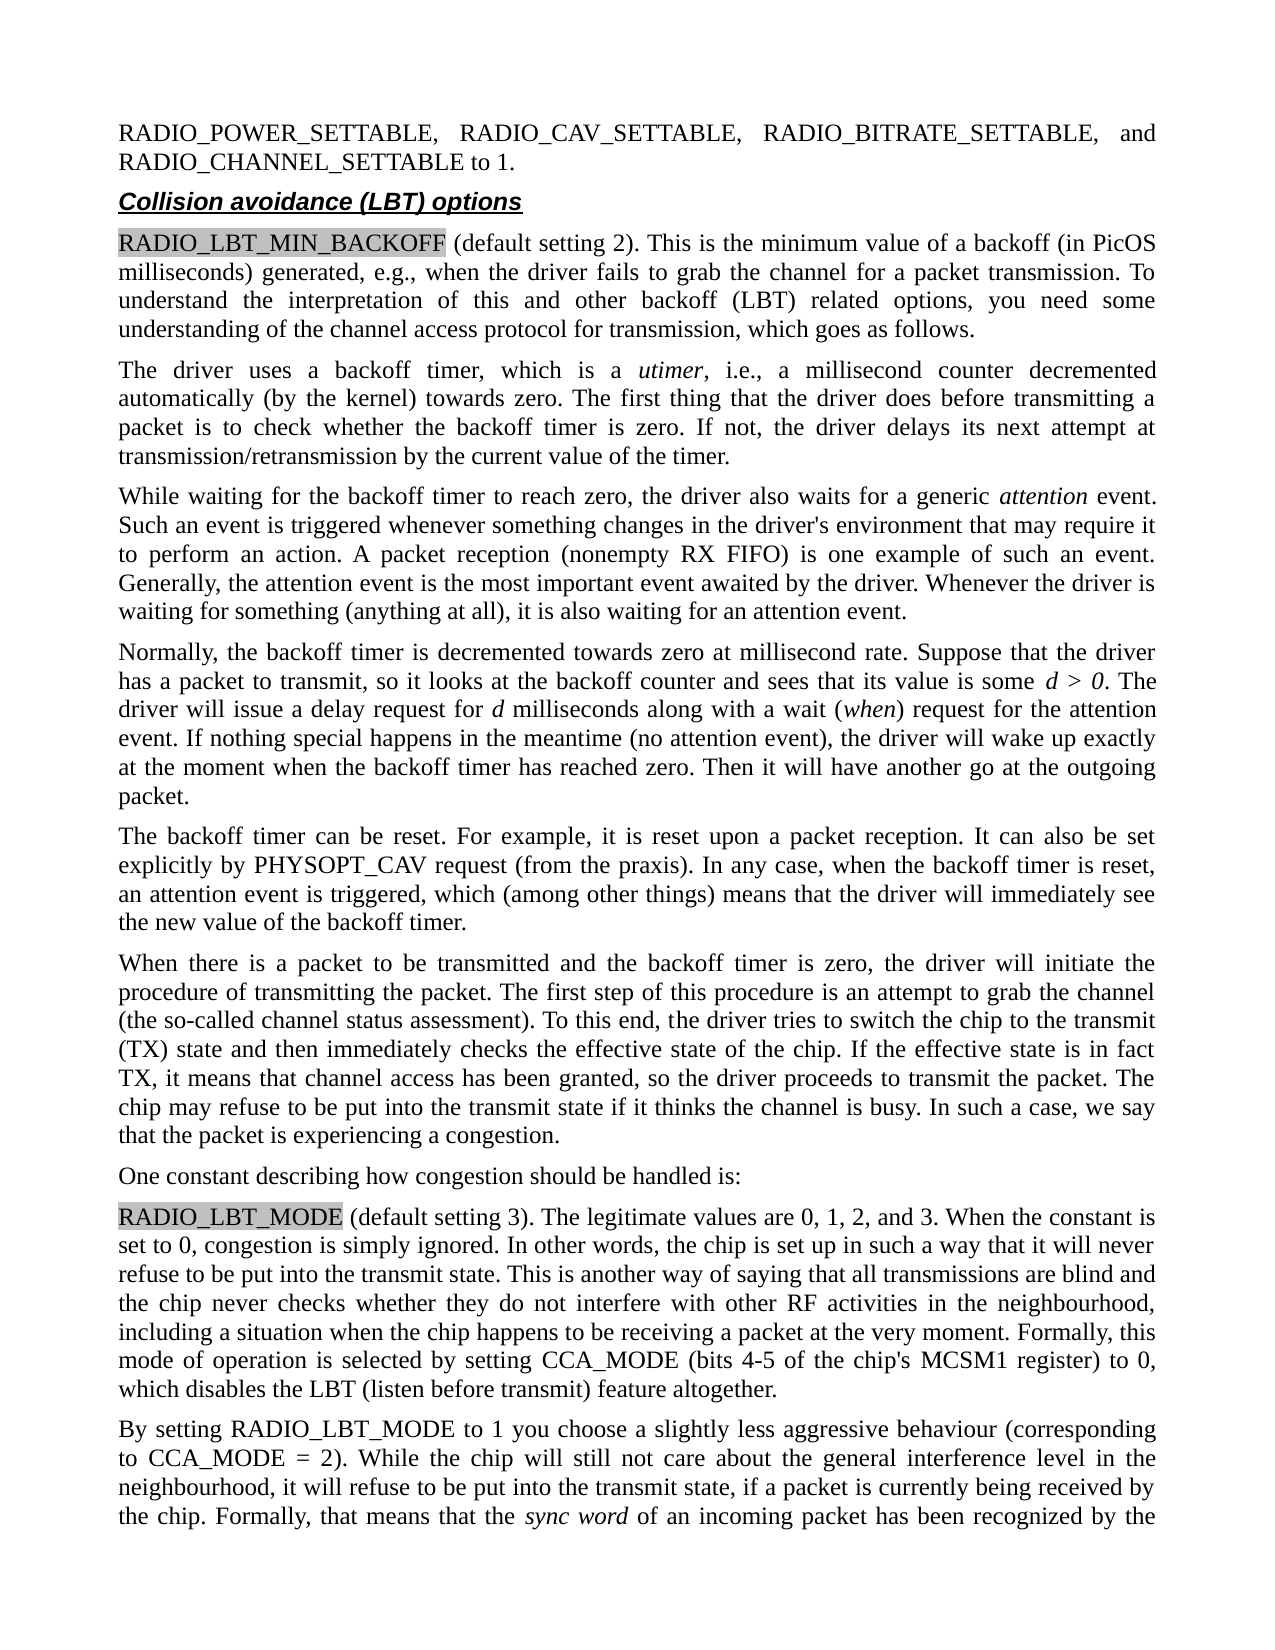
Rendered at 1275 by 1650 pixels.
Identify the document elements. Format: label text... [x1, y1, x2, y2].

text RADIO_LBT_MIN_BACKOFF (default setting 2). This is the minimum value of a backoff (in PicOS milliseconds) generated, e.g., when the driver fails to grab the channel for a packet transmission. To understand the interpretation of this and other backoff (LBT) related options, you need some understanding of the channel access protocol for transmission, which goes as follows. [118, 228, 1157, 343]
text When there is a packet to be transmitted and the backoff timer is zero, the driver will initiate the procedure of transmitting the packet. The first step of this procedure is an attempt to grab the channel (the so-called channel status assessment). To this end, the driver tries to switch the chip to the transmit (TX) state and then immediately checks the effective state of the chip. If the effective state is in fact TX, it means that channel access has been granted, so the driver proceeds to transmit the packet. The chip may refuse to be put into the transmit state if it thinks the channel is busy. In such a case, we say that the packet is experiencing a congestion. [118, 948, 1157, 1149]
text RADIO_POWER_SETTABLE, RADIO_CAV_SETTABLE, RADIO_BITRATE_SETTABLE, and RADIO_CHANNEL_SETTABLE to 1. [118, 118, 1157, 176]
text While waiting for the backoff timer to reach zero, the driver also waits for a generic attention event. Such an event is triggered whenever something changes in the driver's environment that may require it to perform an action. A packet reception (nonempty RX FIFO) is one example of such an event. Generally, the attention event is the most important event awaited by the driver. Whenever the driver is waiting for something (anything at all), it is also waiting for an attention event. [118, 481, 1157, 625]
text One constant describing how congestion should be handled is: [118, 1161, 1157, 1190]
text The driver uses a backoff timer, which is a utimer, i.e., a millisecond counter decremented automatically (by the kernel) towards zero. The first thing that the driver does before transmitting a packet is to check whether the backoff timer is zero. If not, the driver delays its next attempt at transmission/retransmission by the current value of the timer. [118, 355, 1157, 470]
text RADIO_LBT_MODE (default setting 3). The legitimate values are 0, 1, 2, and 3. When the constant is set to 0, congestion is simply ignored. In other words, the chip is set up in such a way that it will never refuse to be put into the transmit state. This is another way of saying that all transmissions are blind and the chip never checks whether they do not interfere with other RF activities in the neighbourhood, including a situation when the chip happens to be receiving a packet at the very moment. Formally, this mode of operation is selected by setting CCA_MODE (bits 4-5 of the chip's MCSM1 register) to 0, which disables the LBT (listen before transmit) feature altogether. [118, 1202, 1157, 1403]
text By setting RADIO_LBT_MODE to 1 you choose a slightly less aggressive behaviour (corresponding to CCA_MODE = 2). While the chip will still not care about the general interference level in the neighbourhood, it will refuse to be put into the transmit state, if a packet is currently being received by the chip. Formally, that means that the sync word of an incoming packet has been recognized by the [118, 1414, 1157, 1529]
subtitle Collision avoidance (LBT) options [118, 187, 1157, 216]
text The backoff timer can be reset. For example, it is reset upon a packet reception. It can also be set explicitly by PHYSOPT_CAV request (from the praxis). In any case, when the backoff timer is reset, an attention event is triggered, which (among other things) means that the driver will immediately see the new value of the backoff timer. [118, 821, 1157, 936]
text Normally, the backoff timer is decremented towards zero at millisecond rate. Suppose that the driver has a packet to transmit, so it looks at the backoff counter and sees that its value is some d > 0. The driver will issue a delay request for d milliseconds along with a wait (when) request for the attention event. If nothing special happens in the meantime (no attention event), the driver will wake up exactly at the moment when the backoff timer has reached zero. Then it will have another go at the outgoing packet. [118, 637, 1157, 809]
